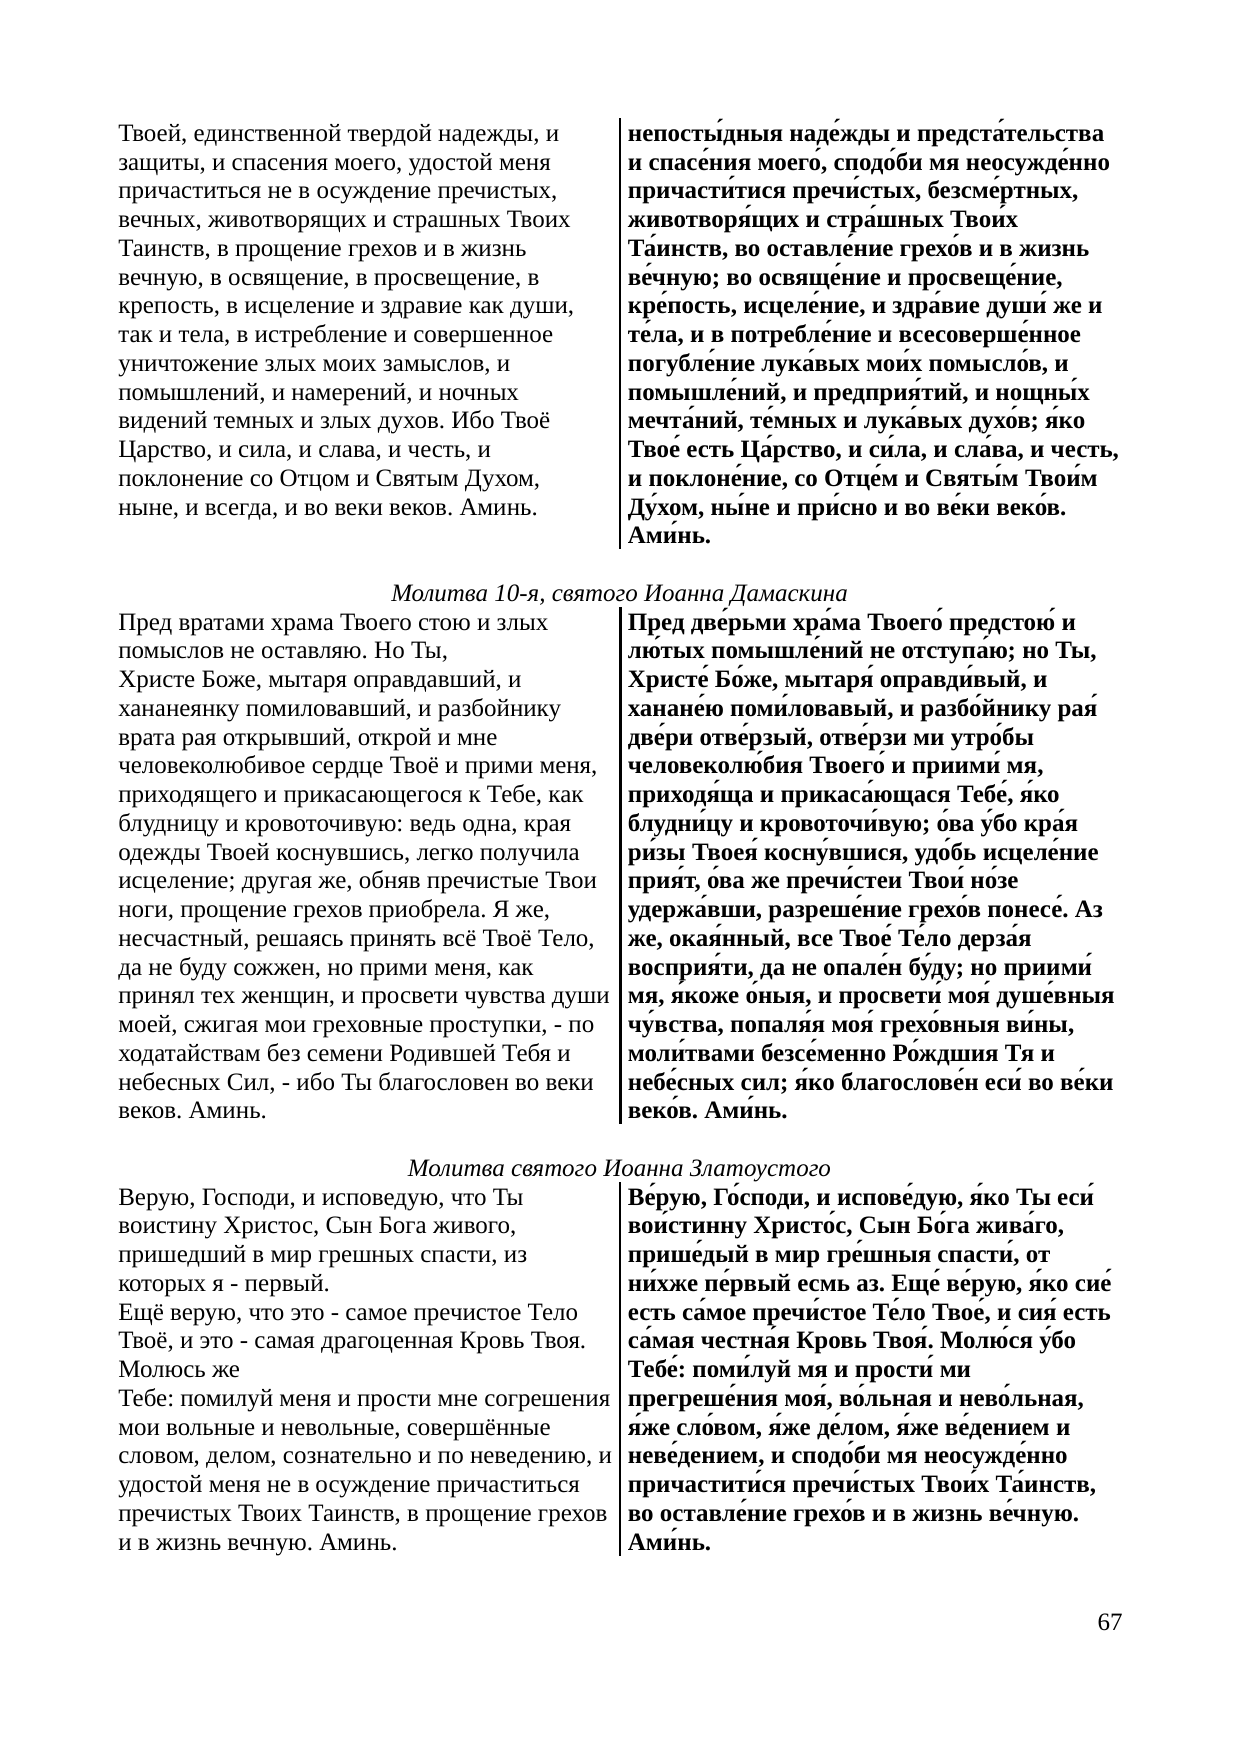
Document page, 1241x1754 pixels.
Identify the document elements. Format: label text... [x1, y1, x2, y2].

table_cell [613, 1182, 619, 1556]
table_cell Верую, Господи, и исповедую, что Ты воистину Христос, Сын Бога живого, пришедший в мир грешных спасти, из которых я - первый. Ещё верую, что это - самое пречистое Тело Твоё, и это - самая драгоценная Кровь Твоя. Молюсь же Тебе: помилуй меня и прости мне согрешения мои вольные и невольные, совершённые словом, делом, сознательно и по неведению, и удостой меня не в осуждение причаститься пречистых Твоих Таинств, в прощение грехов и в жизнь вечную. Аминь. [118, 1182, 613, 1556]
table_cell [613, 607, 619, 1124]
table_cell Твоей, единственной твердой надежды, и защиты, и спасения моего, удостой меня причаститься не в осуждение пречистых, вечных, животворящих и страшных Твоих Таинств, в прощение грехов и в жизнь вечную, в освящение, в просвещение, в крепость, в исцеление и здравие как души, так и тела, в истребление и совершенное уничтожение злых моих замыслов, и помышлений, и намерений, и ночных видений темных и злых духов. Ибо Твоё Царство, и сила, и слава, и честь, и поклонение со Отцом и Святым Духом, ныне, и всегда, и во веки веков. Аминь. [118, 118, 613, 549]
table_cell [613, 118, 619, 549]
table_cell непосты́дныя наде́жды и предста́тельства и спасе́ния моего́, сподо́би мя неосужде́нно причасти́тися пречи́стых, безсме́ртных, животворя́щих и стра́шных Твои́х Та́инств, во оставле́ние грехо́в и в жизнь ве́чную; во освяще́ние и просвеще́ние, кре́пость, исцеле́ние, и здра́вие души́ же и те́ла, и в потребле́ние и всесоверше́нное погубле́ние лука́вых мои́х помысло́в, и помышле́ний, и предприя́тий, и нощны́х мечта́ний, те́мных и лука́вых духо́в; я́ко Твое́ есть Ца́рство, и си́ла, и сла́ва, и честь, и поклоне́ние, со Отце́м и Святы́м Твои́м Ду́хом, ны́не и при́сно и во ве́ки веко́в. Ами́нь. [628, 118, 1123, 549]
table_cell Пред вратами храма Твоего стою и злых помыслов не оставляю. Но Ты, Христе Боже, мытаря оправдавший, и хананеянку помиловавший, и разбойнику врата рая открывший, открой и мне человеколюбивое сердце Твоё и прими меня, приходящего и прикасающегося к Тебе, как блудницу и кровоточивую: ведь одна, края одежды Твоей коснувшись, легко получила исцеление; другая же, обняв пречистые Твои ноги, прощение грехов приобрела. Я же, несчастный, решаясь принять всё Твоё Тело, да не буду сожжен, но прими меня, как принял тех женщин, и просвети чувства души моей, сжигая мои греховные проступки, - по ходатайствам без семени Родившей Тебя и небесных Сил, - ибо Ты благословен во веки веков. Аминь. [118, 607, 613, 1124]
table_cell [622, 607, 628, 1124]
table_header Молитва 10-я, святого Иоанна Дамаскина [118, 578, 1123, 607]
table_cell Ве́рую, Го́споди, и испове́дую, я́ко Ты еси́ вои́стинну Христо́с, Сын Бо́га жива́го, прише́дый в мир гре́шныя спасти́, от ни́хже пе́рвый есмь аз. Еще́ ве́рую, я́ко сие́ есть са́мое пречи́стое Те́ло Твое́, и сия́ есть са́мая честна́я Кровь Твоя́. Молю́ся у́бо Тебе́: поми́луй мя и прости́ ми прегреше́ния моя́, во́льная и нево́льная, я́же сло́вом, я́же де́лом, я́же ве́дением и неве́дением, и сподо́би мя неосужде́нно причастити́ся пречи́стых Твои́х Та́инств, во оставле́ние грехо́в и в жизнь ве́чную. Ами́нь. [628, 1182, 1123, 1556]
table_cell [621, 1182, 628, 1556]
table_cell Пред две́рьми хра́ма Твоего́ предстою́ и лю́тых помышле́ний не отступа́ю; но Ты, Христе́ Бо́же, мытаря́ оправди́вый, и ханане́ю поми́ловавый, и разбо́йнику рая́ две́ри отве́рзый, отве́рзи ми утро́бы человеколю́бия Твоего́ и приими́ мя, приходя́ща и прикаса́ющася Тебе́, я́ко блудни́цу и кровоточи́вую; о́ва у́бо кра́я ри́зы Твоея́ косну́вшися, удо́бь исцеле́ние прия́т, о́ва же пречи́стеи Твои́ но́зе удержа́вши, разреше́ние грехо́в понесе́. Аз же, окая́нный, все Твое́ Те́ло дерза́я восприя́ти, да не опале́н бу́ду; но приими́ мя, я́коже о́ныя, и просвети́ моя́ душе́вныя чу́вства, попаля́я моя́ грехо́вныя ви́ны, моли́твами безсе́менно Ро́ждшия Тя и небе́сных сил; я́ко благослове́н еси́ во ве́ки веко́в. Ами́нь. [628, 607, 1123, 1124]
table_cell [621, 118, 628, 549]
table_header Молитва святого Иоанна Златоустого [118, 1153, 1123, 1182]
